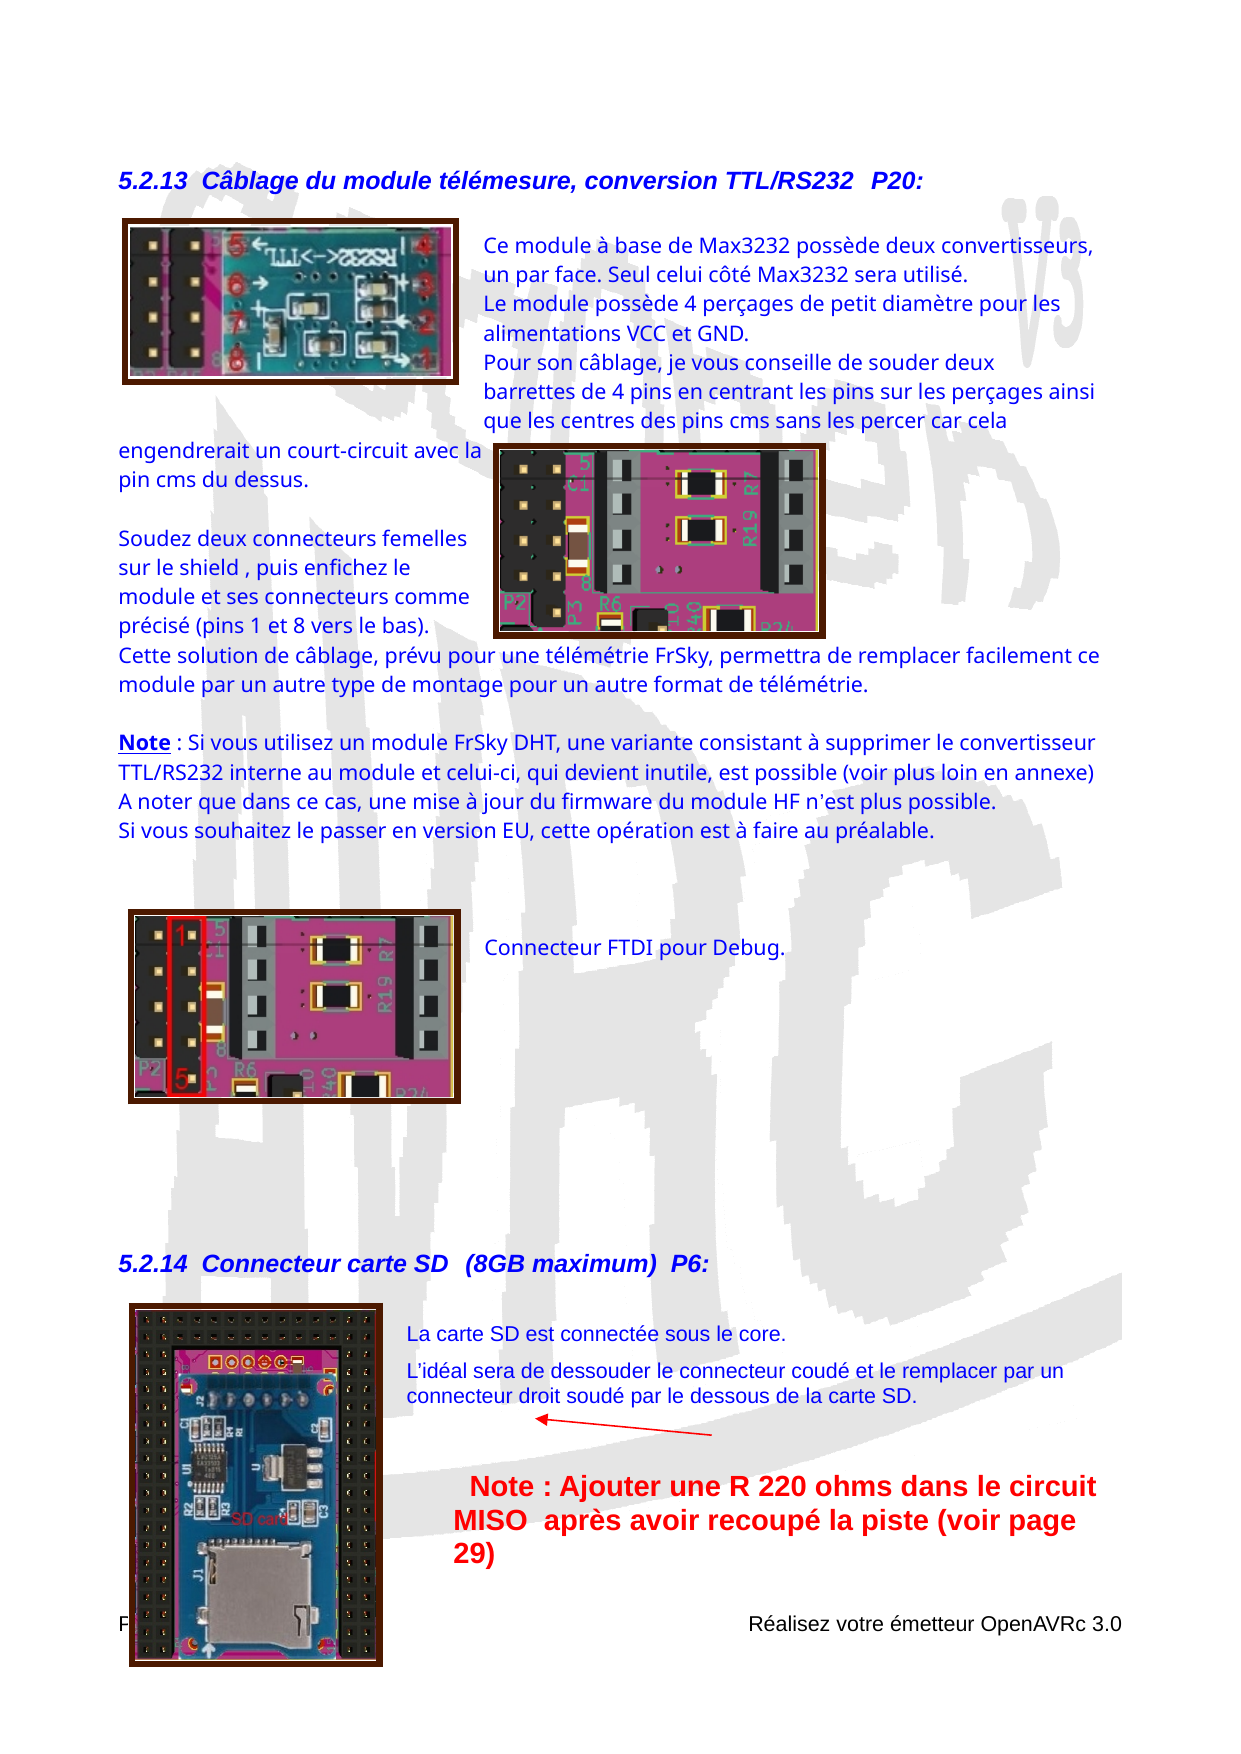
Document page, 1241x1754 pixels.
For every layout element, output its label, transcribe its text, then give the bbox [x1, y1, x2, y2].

picture [135, 1310, 376, 1660]
text Connecteur FTDI pour Debug. [461, 933, 1122, 962]
subtitle 5.2.13 Câblage du module télémesure, conversion TTL/RS232 P20: [118, 166, 1122, 194]
text L’idéal sera de dessouder le connecteur coudé et le remplacer par un connecteur droit soudé par le dessous de la carte SD. [383, 1358, 1122, 1407]
picture [135, 916, 453, 1097]
text Note : Ajouter une R 220 ohms dans le circuit MISO après avoir recoupé la piste (voir page 29) [383, 1469, 1122, 1570]
text Cette solution de câblage, prévu pour une télémétrie FrSky, permettra de remplacer facilement ce module par un autre type de montage pour un autre format de télémétrie. [118, 640, 1122, 699]
picture [500, 450, 818, 631]
picture [130, 226, 451, 376]
text Le module possède 4 perçages de petit diamètre pour les [459, 289, 1122, 318]
text Si vous souhaitez le passer en version EU, cette opération est à faire au préalable. [118, 816, 1122, 845]
text alimentations VCC et GND. [459, 318, 1122, 347]
subtitle 5.2.14 Connecteur carte SD (8GB maximum) P6: [118, 1248, 1122, 1277]
text La carte SD est connectée sous le core. [383, 1321, 1122, 1346]
text Note : Si vous utilisez un module FrSky DHT, une variante consistant à supprimer le convertisseur TTL/RS232 interne au module et celui-ci, qui devient inutile, est possible (voir plus loin en annexe) [118, 728, 1122, 786]
text Soudez deux connecteurs femelles sur le shield , puis enfichez le module et ses connecteurs comme précisé (pins 1 et 8 vers le bas). [118, 523, 1122, 640]
text barrettes de 4 pins en centrant les pins sur les perçages ainsi que les centres des pins cms sans les percer car cela engendrerait un court-circuit avec la pin cms du dessus. [118, 377, 1122, 494]
text Ce module à base de Max3232 possède deux convertisseurs, un par face. Seul celui côté Max3232 sera utilisé. [459, 230, 1122, 289]
text Pour son câblage, je vous conseille de souder deux [459, 347, 1122, 377]
text A noter que dans ce cas, une mise à jour du firmware du module HF n’est plus possible. [118, 786, 1122, 816]
